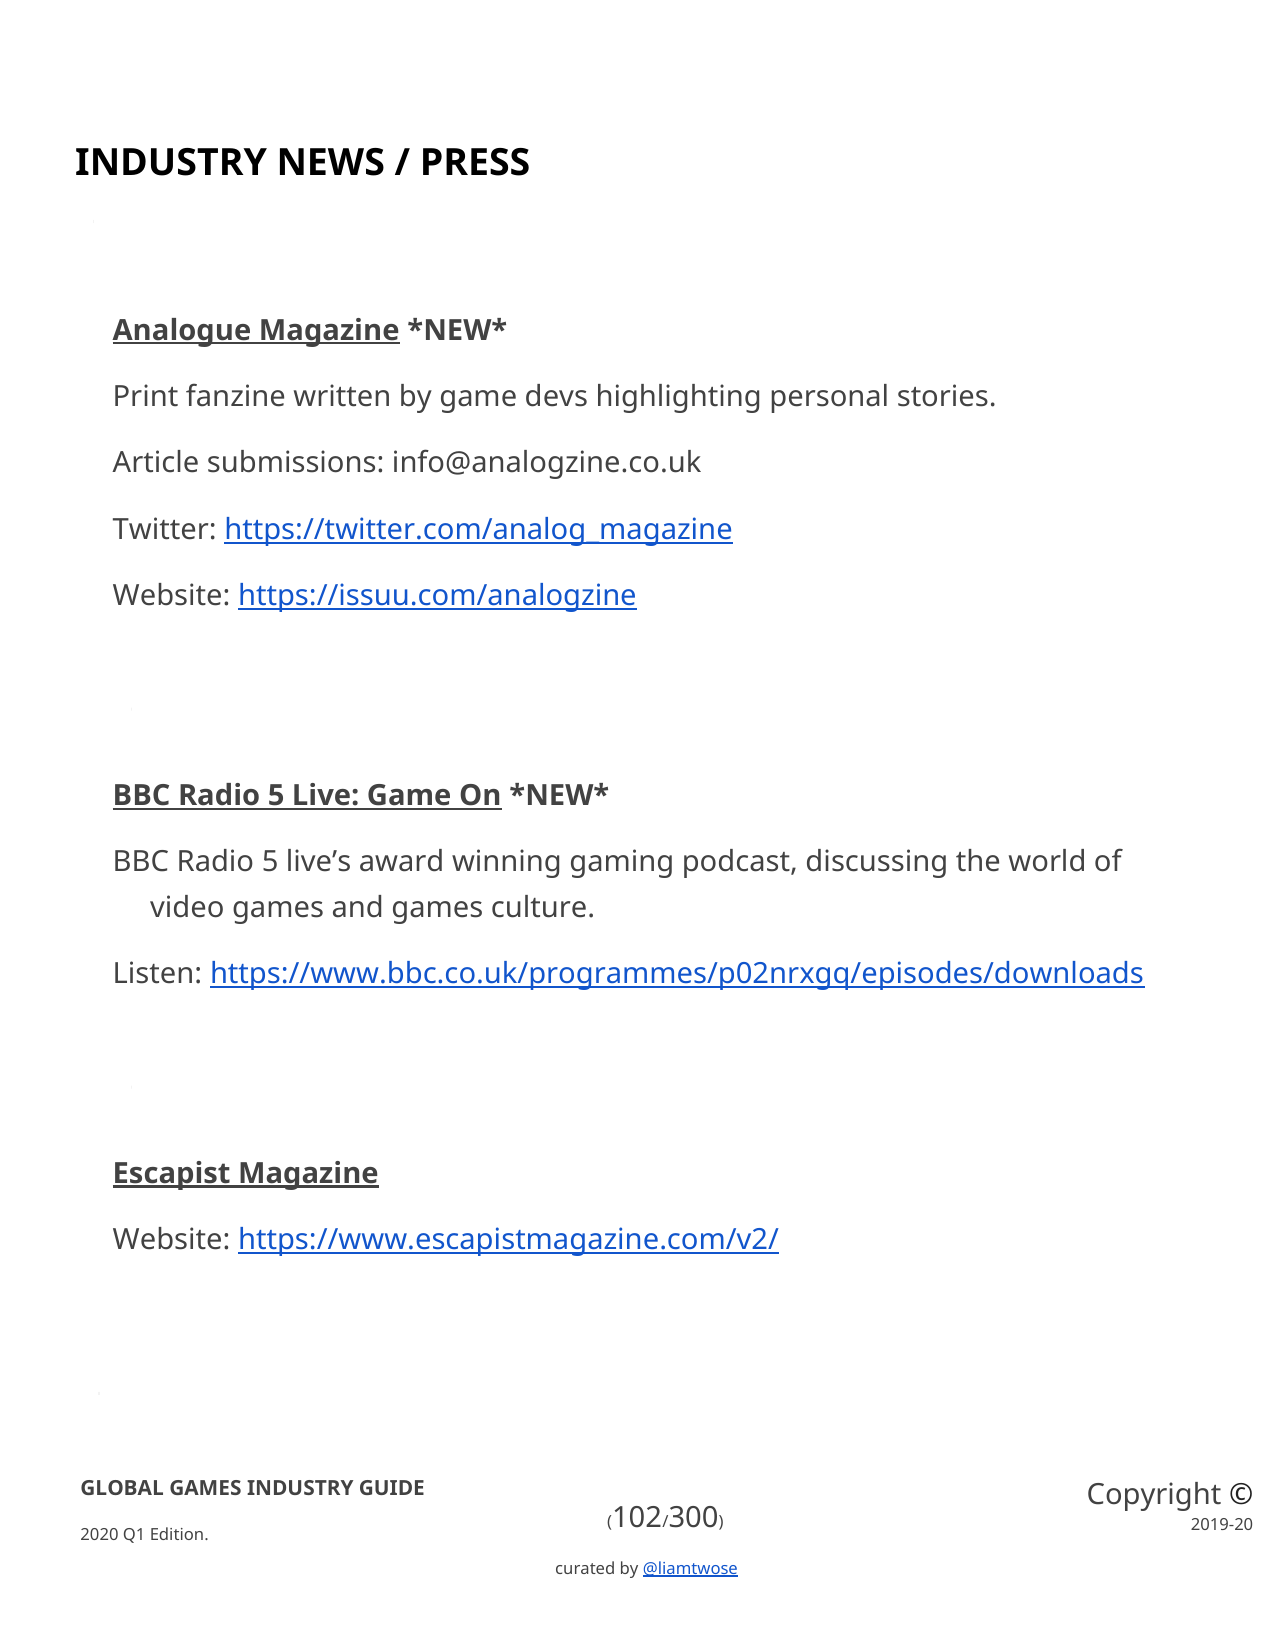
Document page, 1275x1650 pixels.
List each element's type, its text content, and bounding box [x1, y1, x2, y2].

text Article submissions: info@analogzine.co.uk [112, 442, 1200, 481]
text Twitter: https://twitter.com/analog_magazine [112, 508, 1200, 548]
text Website: https://issuu.com/analogzine [112, 575, 1200, 614]
text Listen: https://www.bbc.co.uk/programmes/p02nrxgq/episodes/downloads [112, 953, 1200, 992]
subtitle INDUSTRY NEWS / PRESS [75, 136, 1200, 187]
text Website: https://www.escapistmagazine.com/v2/ [112, 1218, 1200, 1258]
text Analogue Magazine *NEW* [112, 309, 1200, 348]
text BBC Radio 5 Live: Game On *NEW* [112, 774, 1200, 814]
text BBC Radio 5 live’s award winning gaming podcast, discussing the world of video games and games culture. [112, 841, 1200, 926]
text Print fanzine written by game devs highlighting personal stories. [112, 375, 1200, 415]
text Escapist Magazine [112, 1152, 1200, 1192]
